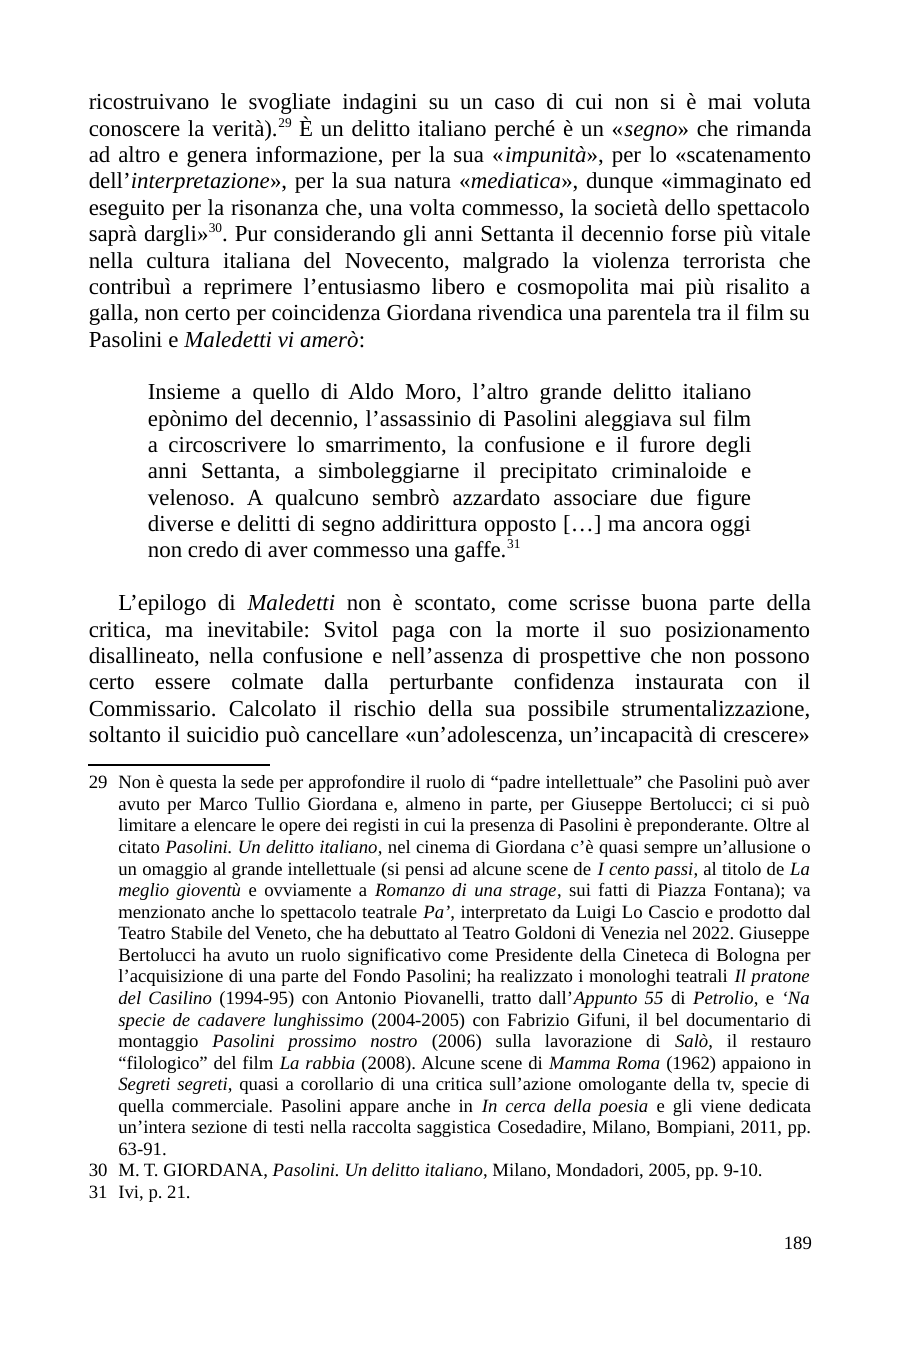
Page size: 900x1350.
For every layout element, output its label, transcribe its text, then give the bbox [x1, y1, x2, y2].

text M. T. GIORDANA, Pasolini. Un delitto italiano, Milano, Mondadori, 2005, pp. 9-10. [88, 1159, 811, 1181]
text L’epilogo di Maledetti non è scontato, come scrisse buona parte della critica, ma inevitabile: Svitol paga con la morte il suo posizionamento disallineato, nella confusione e nell’assenza di prospettive che non possono certo essere colmate dalla perturbante confidenza instaurata con il Commissario. Calcolato il rischio della sua possibile strumentalizzazione, soltanto il suicidio può cancellare «un’adolescenza, un’incapacità di crescere» [88, 589, 811, 747]
text Insieme a quello di Aldo Moro, l’altro grande delitto italiano epònimo del decennio, l’assassinio di Pasolini aleggiava sul film a circoscrivere lo smarrimento, la confusione e il furore degli anni Settanta, a simboleggiarne il precipitato criminaloide e velenoso. A qualcuno sembrò azzardato associare due figure diverse e delitti di segno addirittura opposto […] ma ancora oggi non credo di aver commesso una gaffe. [148, 378, 752, 563]
text Non è questa la sede per approfondire il ruolo di “padre intellettuale” che Pasolini può aver avuto per Marco Tullio Giordana e, almeno in parte, per Giuseppe Bertolucci; ci si può limitare a elencare le opere dei registi in cui la presenza di Pasolini è preponderante. Oltre al citato Pasolini. Un delitto italiano, nel cinema di Giordana c’è quasi sempre un’allusione o un omaggio al grande intellettuale (si pensi ad alcune scene de I cento passi, al titolo de La meglio gioventù e ovviamente a Romanzo di una strage, sui fatti di Piazza Fontana); va menzionato anche lo spettacolo teatrale Pa’, interpretato da Luigi Lo Cascio e prodotto dal Teatro Stabile del Veneto, che ha debuttato al Teatro Goldoni di Venezia nel 2022. Giuseppe Bertolucci ha avuto un ruolo significativo come Presidente della Cineteca di Bologna per l’acquisizione di una parte del Fondo Pasolini; ha realizzato i monologhi teatrali Il pratone del Casilino (1994-95) con Antonio Piovanelli, tratto dall’Appunto 55 di Petrolio, e ‘Na specie de cadavere lunghissimo (2004-2005) con Fabrizio Gifuni, il bel documentario di montaggio Pasolini prossimo nostro (2006) sulla lavorazione di Salò, il restauro “filologico” del film La rabbia (2008). Alcune scene di Mamma Roma (1962) appaiono in Segreti segreti, quasi a corollario di una critica sull’azione omologante della tv, specie di quella commerciale. Pasolini appare anche in In cerca della poesia e gli viene dedicata un’intera sezione di testi nella raccolta saggistica Cosedadire, Milano, Bompiani, 2011, pp. 63-91. [88, 771, 811, 1159]
text ricostruivano le svogliate indagini su un caso di cui non si è mai voluta conoscere la verità). È un delitto italiano perché è un «segno» che rimanda ad altro e genera informazione, per la sua «impunità», per lo «scatenamento dell’interpretazione», per la sua natura «mediatica», dunque «immaginato ed eseguito per la risonanza che, una volta commesso, la società dello spettacolo saprà dargli». Pur considerando gli anni Settanta il decennio forse più vitale nella cultura italiana del Novecento, malgrado la violenza terrorista che contribuì a reprimere l’entusiasmo libero e cosmopolita mai più risalito a galla, non certo per coincidenza Giordana rivendica una parentela tra il film su Pasolini e Maledetti vi amerò: [88, 88, 811, 352]
text Ivi, p. 21. [88, 1181, 811, 1202]
